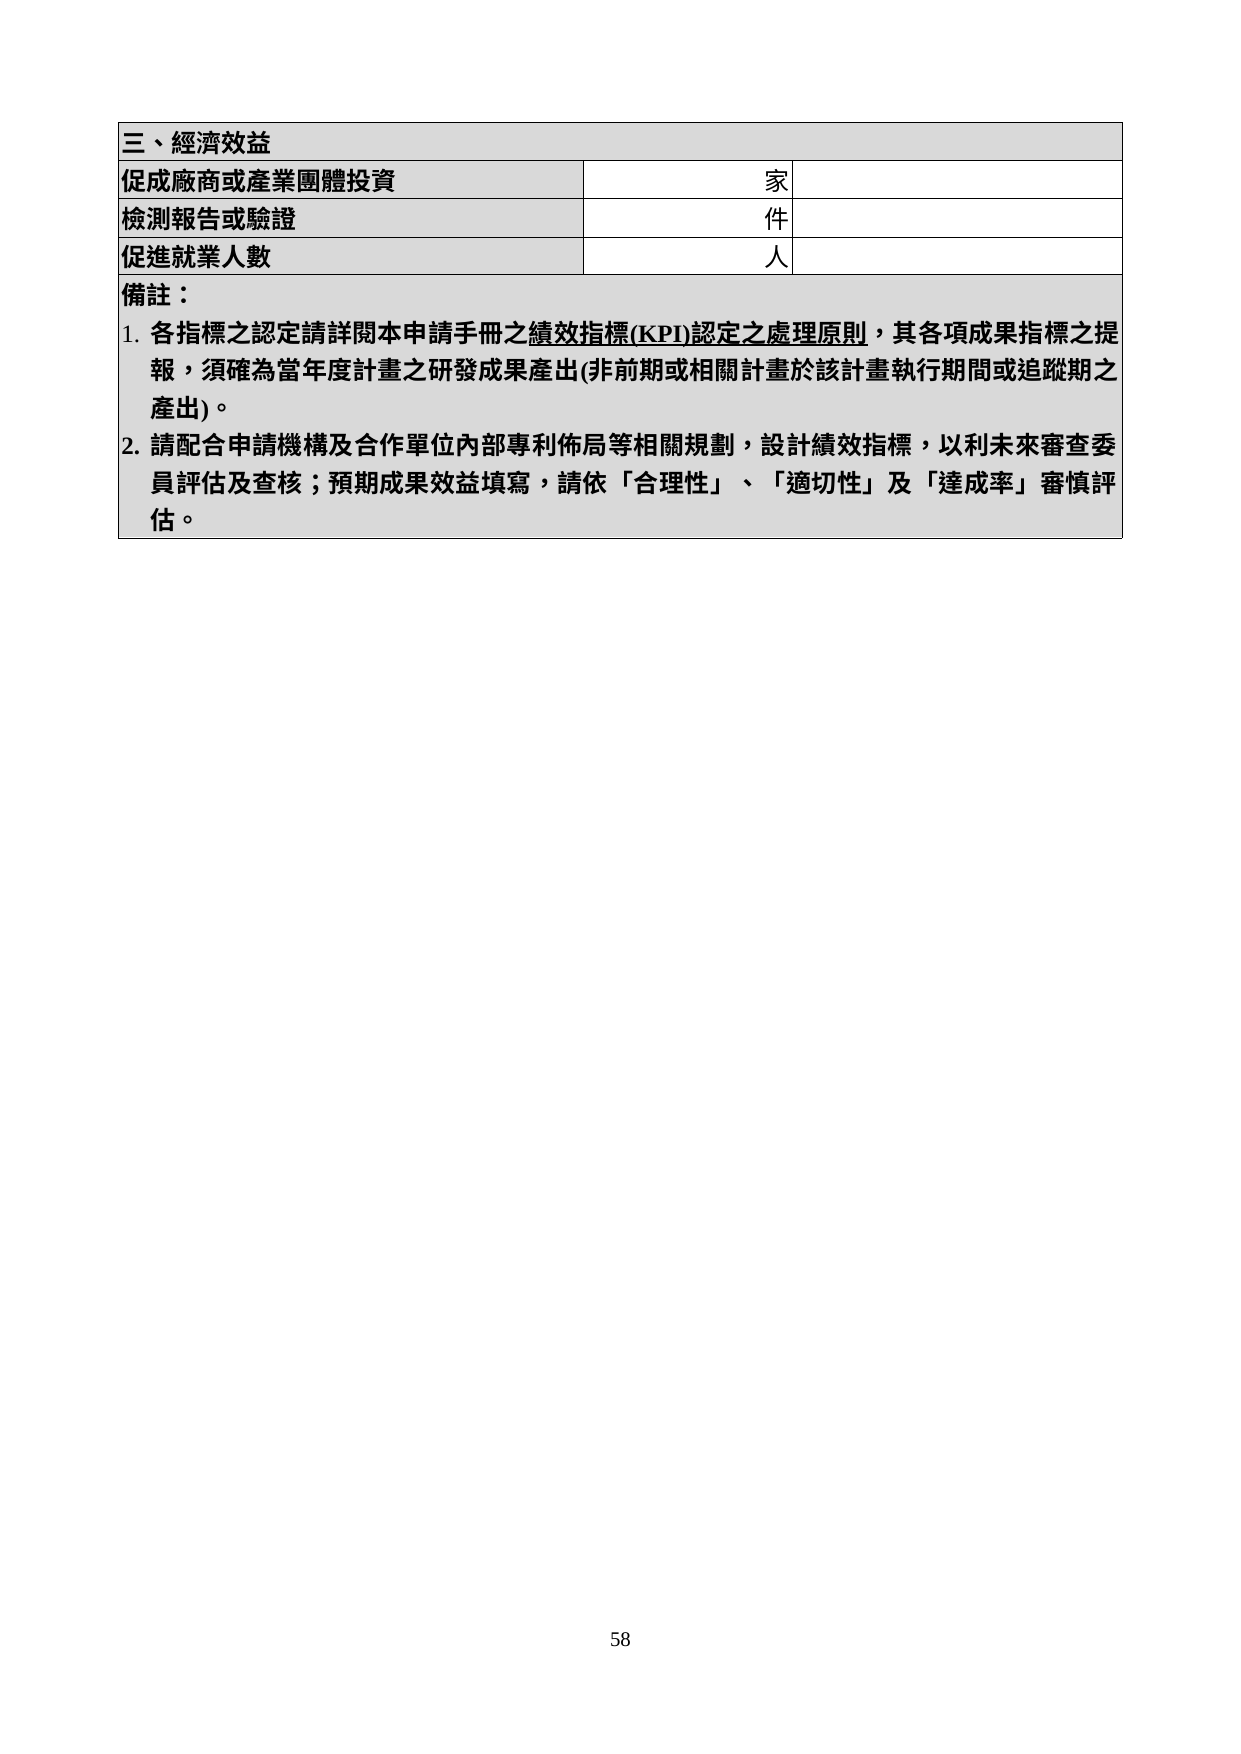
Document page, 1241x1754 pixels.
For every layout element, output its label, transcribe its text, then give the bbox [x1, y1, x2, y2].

table_cell 備註： 各指標之認定請詳閱本申請手冊之績效指標(KPI)認定之處理原則，其各項成果指標之提報，須確為當年度計畫之研發成果產出(非前期或相關計畫於該計畫執行期間或追蹤期之產出)。 請配合申請機構及合作單位內部專利佈局等相關規劃，設計績效指標，以利未來審查委員評估及查核；預期成果效益填寫，請依「合理性」、「適切性」及「達成率」審慎評估。 [119, 275, 1122, 537]
table_cell 檢測報告或驗證 [119, 199, 583, 236]
table_cell 家 [584, 161, 792, 198]
table_cell 件 [584, 199, 792, 236]
table_cell [793, 238, 1122, 274]
table_cell 促進就業人數 [119, 238, 583, 274]
table_cell 三、經濟效益 [119, 123, 1122, 160]
table_cell [793, 199, 1122, 236]
table_cell 促成廠商或產業團體投資 [119, 161, 583, 198]
table_cell 人 [584, 238, 792, 274]
table_cell [793, 161, 1122, 198]
